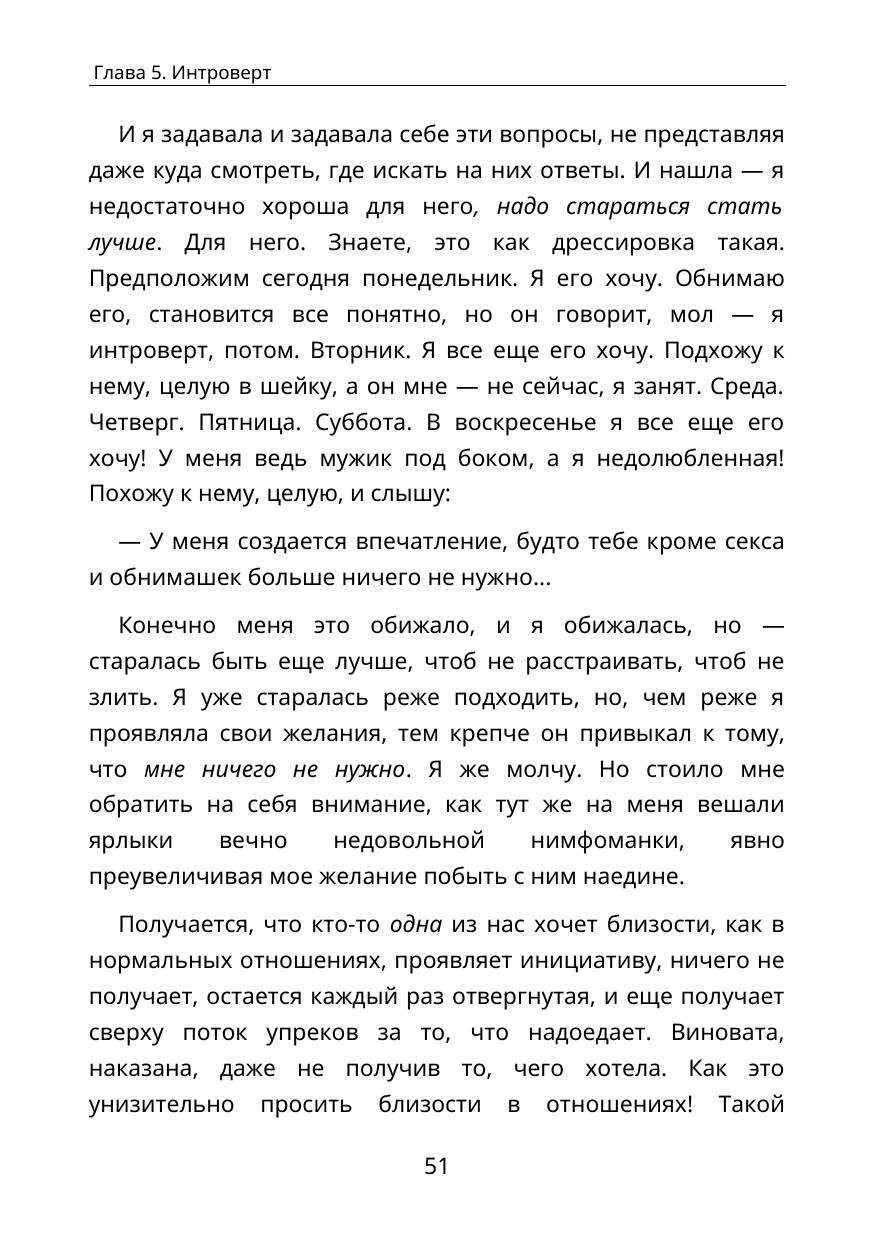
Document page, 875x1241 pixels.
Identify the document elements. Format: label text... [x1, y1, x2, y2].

text — У меня создается впечатление, будто тебе кроме секса и обнимашек больше ничего не нужно... [88, 525, 786, 592]
text И я задавала и задавала себе эти вопросы, не представляя даже куда смотреть, где искать на них ответы. И нашла — я недостаточно хороша для него, надо стараться стать лучше. Для него. Знаете, это как дрессировка такая. Предположим сегодня понедельник. Я его хочу. Обнимаю его, становится все понятно, но он говорит, мол — я интроверт, потом. Вторник. Я все еще его хочу. Подхожу к нему, целую в шейку, а он мне — не сейчас, я занят. Среда. Четверг. Пятница. Суббота. В воскресенье я все еще его хочу! У меня ведь мужик под боком, а я недолюбленная! Похожу к нему, целую, и слышу: [88, 118, 786, 509]
text Получается, что кто-то одна из нас хочет близости, как в нормальных отношениях, проявляет инициативу, ничего не получает, остается каждый раз отвергнутая, и еще получает сверху поток упреков за то, что надоедает. Виновата, наказана, даже не получив то, чего хотела. Как это унизительно просить близости в отношениях! Такой [88, 908, 786, 1119]
text Конечно меня это обижало, и я обижалась, но — старалась быть еще лучше, чтоб не расстраивать, чтоб не злить. Я уже старалась реже подходить, но, чем реже я проявляла свои желания, тем крепче он привыкал к тому, что мне ничего не нужно. Я же молчу. Но стоило мне обратить на себя внимание, как тут же на меня вешали ярлыки вечно недовольной нимфоманки, явно преувеличивая мое желание побыть с ним наедине. [88, 609, 786, 892]
